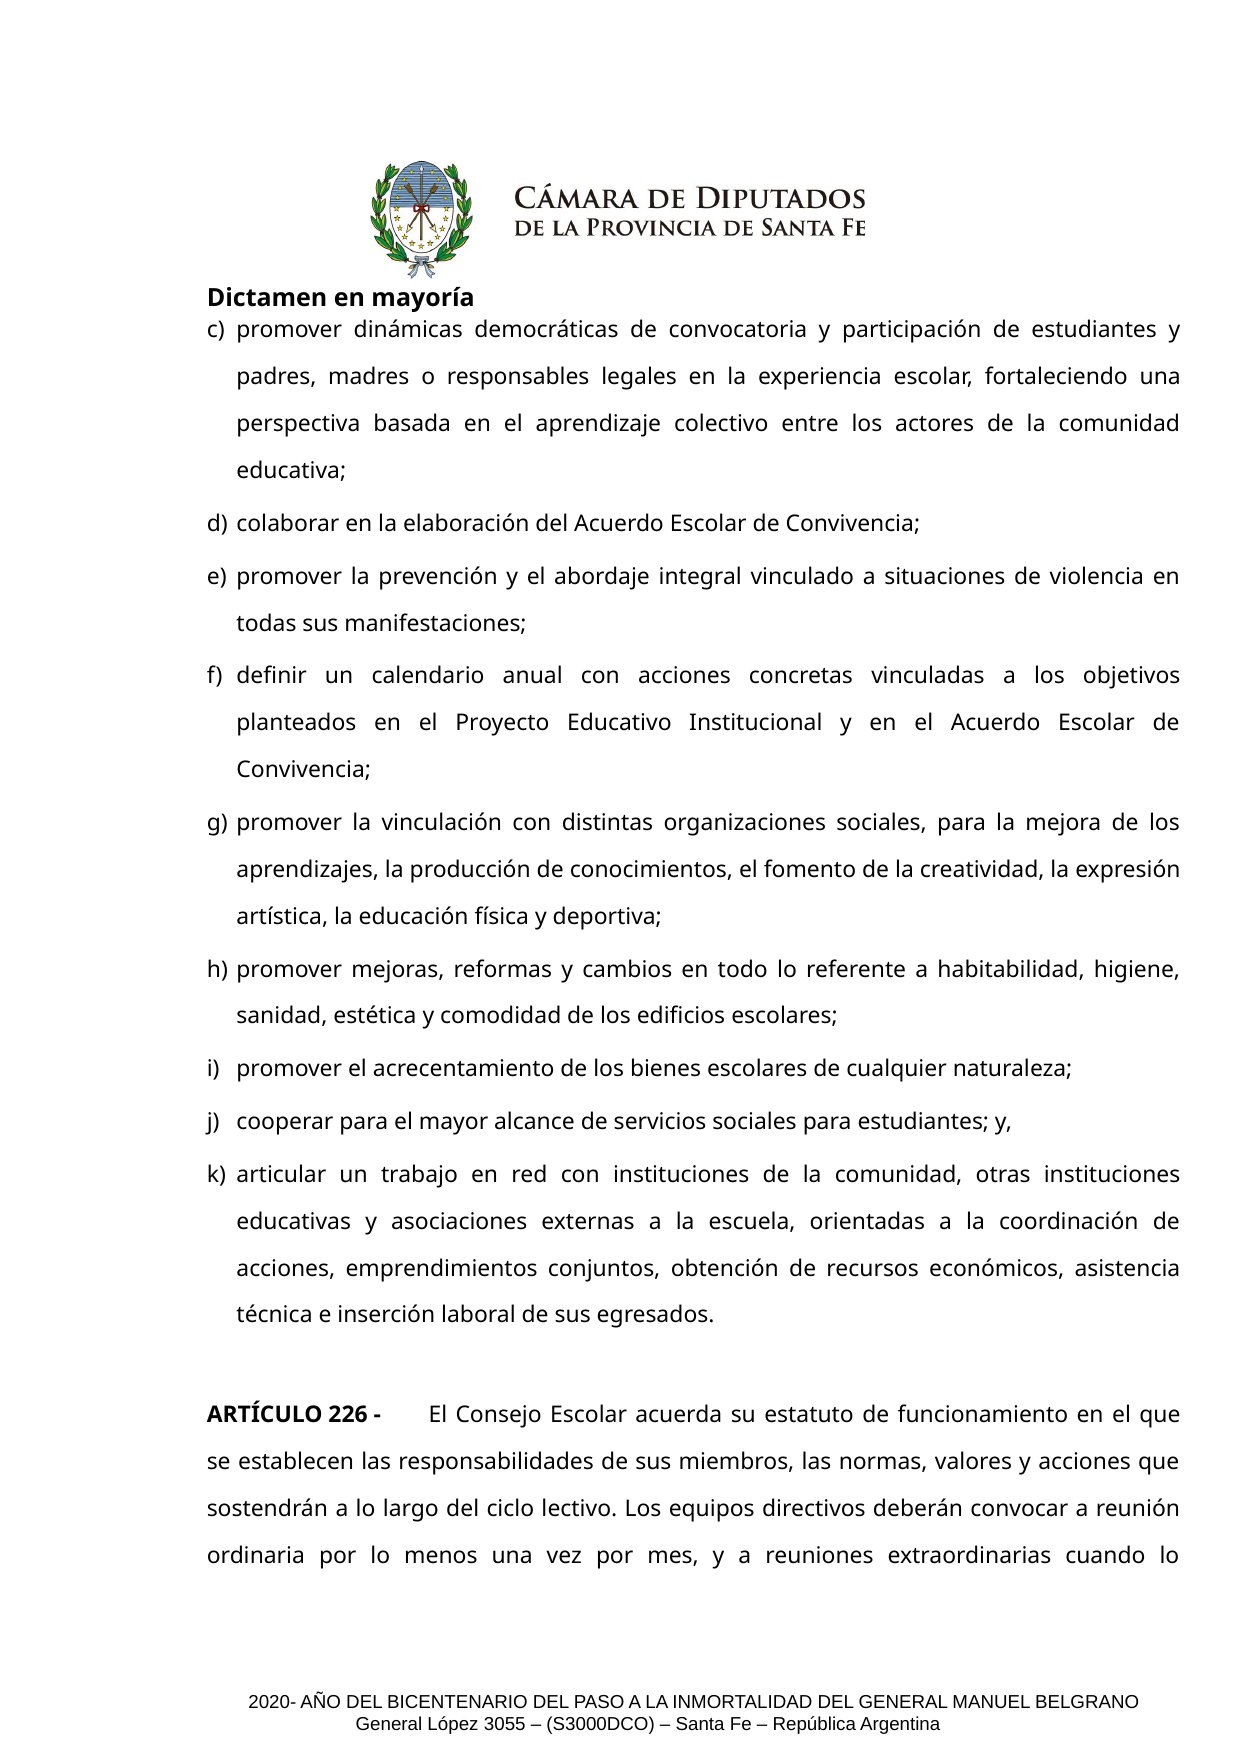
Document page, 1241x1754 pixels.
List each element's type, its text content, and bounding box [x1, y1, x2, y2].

list El Consejo Escolar acuerda su estatuto de funcionamiento en el que se establecen las responsabilidades de sus miembros, las normas, valores y acciones que sostendrán a lo largo del ciclo lectivo. Los equipos directivos deberán convocar a reunión ordinaria por lo menos una vez por mes, y a reuniones extraordinarias cuando lo [207, 1398, 1181, 1570]
list colaborar en la elaboración del Acuerdo Escolar de Convivencia; [207, 507, 1181, 538]
list promover la vinculación con distintas organizaciones sociales, para la mejora de los aprendizajes, la producción de conocimientos, el fomento de la creatividad, la expresión artística, la educación física y deportiva; [207, 806, 1181, 931]
list definir un calendario anual con acciones concretas vinculadas a los objetivos planteados en el Proyecto Educativo Institucional y en el Acuerdo Escolar de Convivencia; [207, 659, 1181, 784]
list promover el acrecentamiento de los bienes escolares de cualquier naturaleza; [207, 1052, 1181, 1083]
picture [370, 161, 866, 283]
list promover dinámicas democráticas de convocatoria y participación de estudiantes y padres, madres o responsables legales en la experiencia escolar, fortaleciendo una perspectiva basada en el aprendizaje colectivo entre los actores de la comunidad educativa; [207, 313, 1181, 485]
list promover mejoras, reformas y cambios en todo lo referente a habitabilidad, higiene, sanidad, estética y comodidad de los edificios escolares; [207, 952, 1181, 1031]
list cooperar para el mayor alcance de servicios sociales para estudiantes; y, [207, 1105, 1181, 1136]
list promover la prevención y el abordaje integral vinculado a situaciones de violencia en todas sus manifestaciones; [207, 560, 1181, 638]
list articular un trabajo en red con instituciones de la comunidad, otras instituciones educativas y asociaciones externas a la escuela, orientadas a la coordinación de acciones, emprendimientos conjuntos, obtención de recursos económicos, asistencia técnica e inserción laboral de sus egresados. [207, 1158, 1181, 1330]
